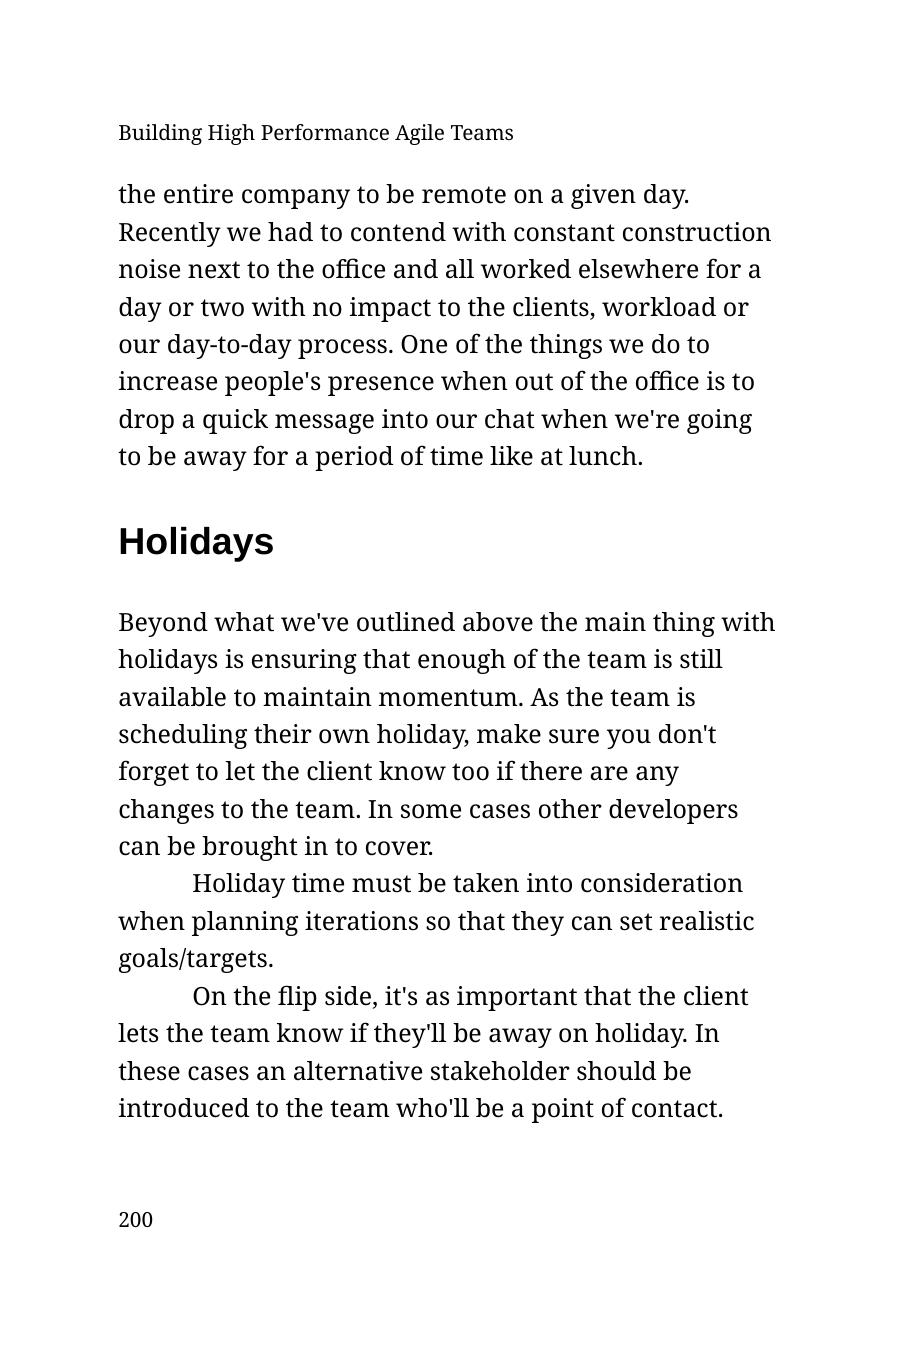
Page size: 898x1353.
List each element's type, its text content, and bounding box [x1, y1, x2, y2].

subtitle Holidays [118, 519, 779, 563]
text Beyond what we've outlined above the main thing with holidays is ensuring that enough of the team is still available to maintain momentum. As the team is scheduling their own holiday, make sure you don't forget to let the client know too if there are any changes to the team. In some cases other developers can be brought in to cover. [118, 604, 779, 863]
text On the flip side, it's as important that the client lets the team know if they'll be away on holiday. In these cases an alternative stakeholder should be introduced to the team who'll be a point of contact. [118, 978, 779, 1124]
text Holiday time must be taken into consideration when planning iterations so that they can set realistic goals/targets. [118, 866, 779, 975]
text the entire company to be remote on a given day. Recently we had to contend with constant construction noise next to the office and all worked elsewhere for a day or two with no impact to the clients, workload or our day-to-day process. One of the things we do to increase people's presence when out of the office is to drop a quick message into our chat when we're going to be away for a period of time like at lunch. [118, 177, 779, 473]
